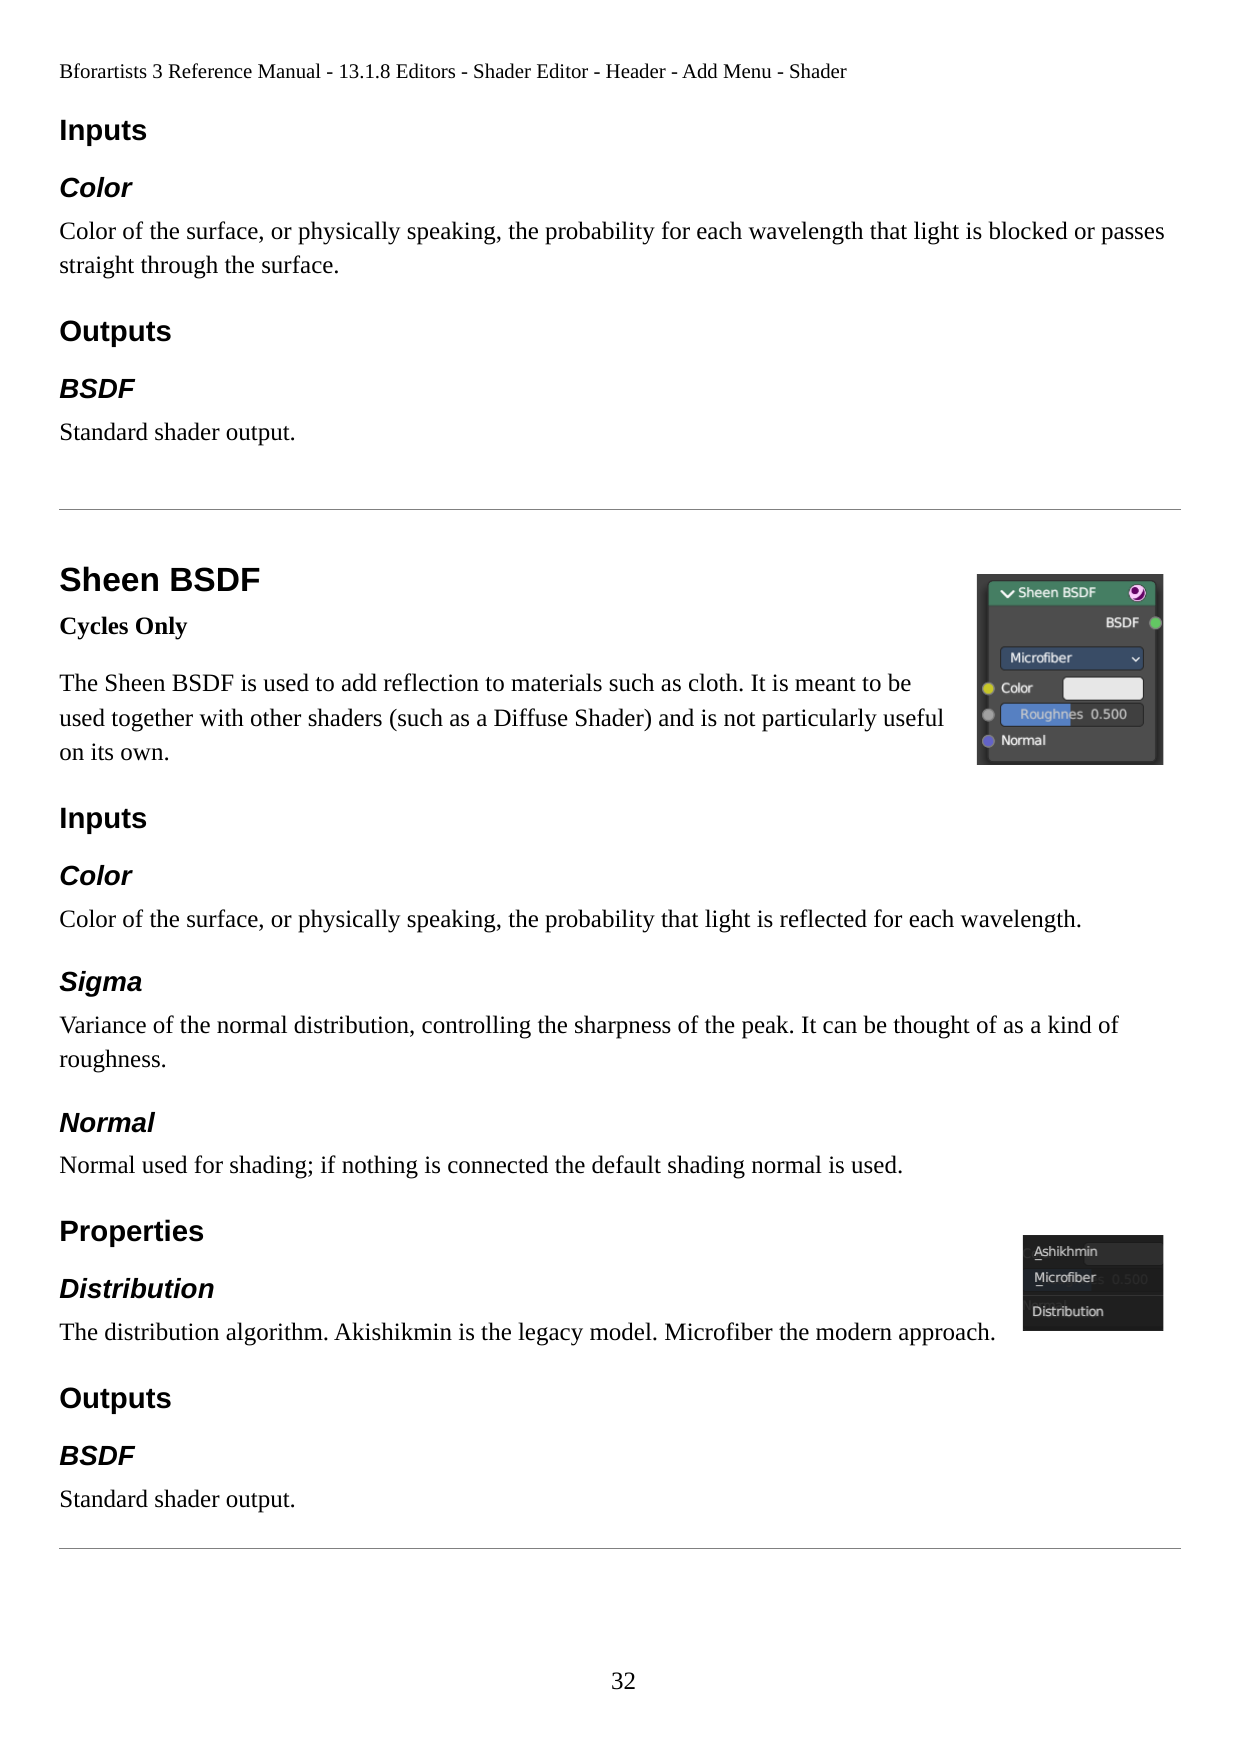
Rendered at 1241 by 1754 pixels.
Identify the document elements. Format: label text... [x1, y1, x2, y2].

text Color of the surface, or physically speaking, the probability for each wavelength that light is blocked or passes straight through the surface. [59, 216, 1181, 279]
subtitle Inputs [59, 113, 1181, 146]
text Standard shader output. [59, 417, 1181, 446]
subtitle Sigma [59, 966, 1181, 998]
subtitle BSDF [59, 373, 1181, 404]
text The distribution algorithm. Akishikmin is the legacy model. Microfiber the modern approach. [59, 1317, 1181, 1346]
subtitle Inputs [59, 801, 1181, 835]
subtitle BSDF [59, 1440, 1181, 1472]
subtitle Normal [59, 1106, 1181, 1138]
picture [1022, 1235, 1164, 1331]
text [1164, 611, 1181, 640]
subtitle Distribution [59, 1273, 1022, 1305]
text The Sheen BSDF is used to add reflection to materials such as cloth. It is meant to be used together with other shaders (such as a Diffuse Shader) and is not particularly useful on its own. [59, 668, 1181, 766]
subtitle Properties [59, 1214, 1181, 1248]
picture [976, 574, 1164, 765]
subtitle [1164, 1273, 1181, 1305]
subtitle Outputs [59, 1381, 1181, 1415]
text Cycles Only [59, 611, 976, 640]
text Variance of the normal distribution, controlling the sharpness of the peak. It can be thought of as a kind of roughness. [59, 1010, 1181, 1073]
text Normal used for shading; if nothing is connected the default shading normal is used. [59, 1151, 1181, 1179]
text Standard shader output. [59, 1484, 1181, 1513]
subtitle Color [59, 860, 1181, 892]
subtitle Outputs [59, 314, 1181, 348]
subtitle Color [59, 171, 1181, 203]
text Color of the surface, or physically speaking, the probability that light is reflected for each wavelength. [59, 904, 1181, 933]
subtitle Sheen BSDF [59, 560, 1181, 598]
